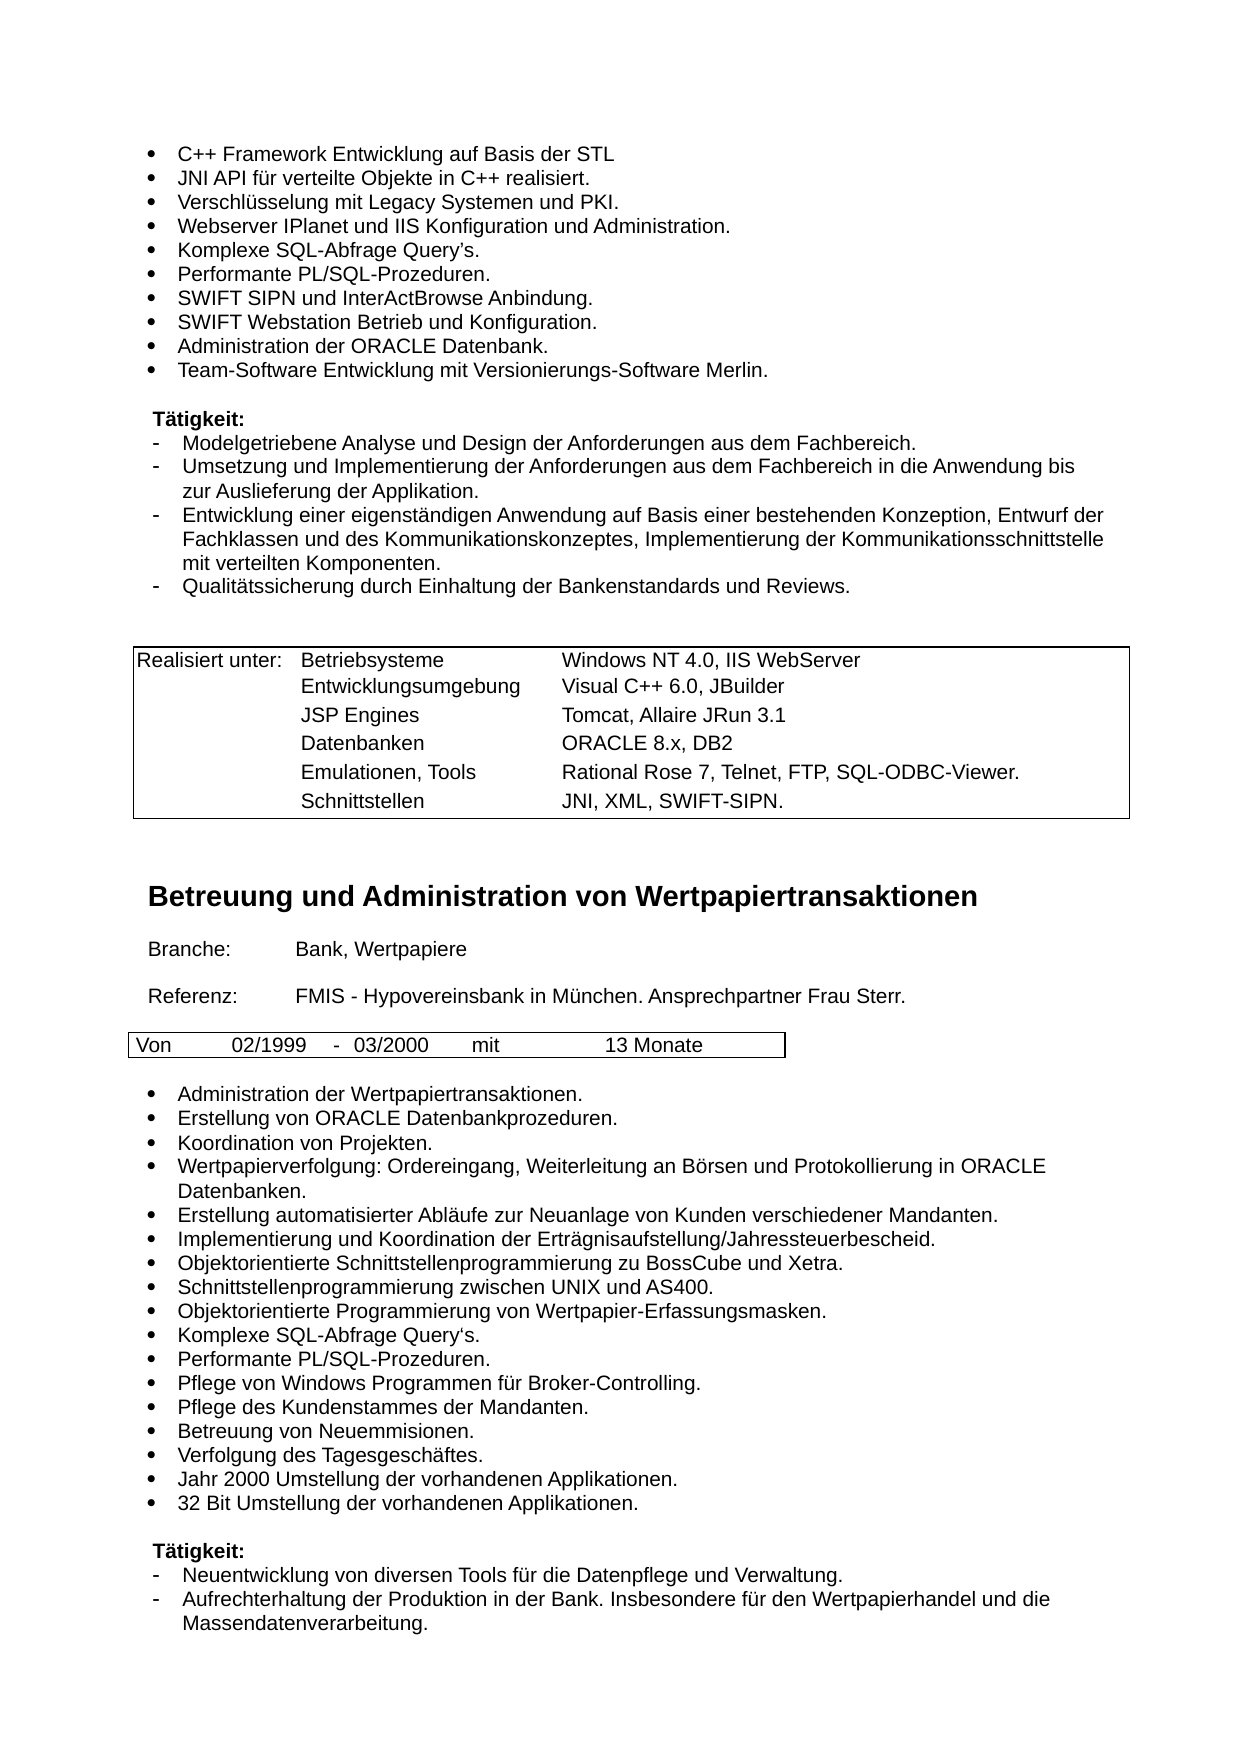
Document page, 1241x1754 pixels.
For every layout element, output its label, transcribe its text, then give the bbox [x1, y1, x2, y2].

list Administration der ORACLE Datenbank. [148, 334, 1110, 358]
table_cell Visual C++ 6.0, JBuilder [559, 674, 1129, 702]
table_cell [134, 674, 297, 702]
table_cell [134, 789, 297, 817]
table_cell Emulationen, Tools [298, 760, 558, 789]
table_header mit [464, 1033, 597, 1057]
table_header Von [129, 1033, 224, 1057]
list Qualitätssicherung durch Einhaltung der Bankenstandards und Reviews. [152, 574, 1110, 598]
list Aufrechterhaltung der Produktion in der Bank. Insbesondere für den Wertpapierhandel und die Massendatenverarbeitung. [152, 1587, 1110, 1635]
list Erstellung automatisierter Abläufe zur Neuanlage von Kunden verschiedener Mandanten. [148, 1202, 1110, 1226]
list Pflege des Kundenstammes der Mandanten. [148, 1395, 1110, 1419]
text Tätigkeit: [152, 406, 1110, 430]
list Verfolgung des Tagesgeschäftes. [148, 1443, 1110, 1467]
table_cell JSP Engines [298, 703, 558, 731]
subtitle Betreuung und Administration von Wertpapiertransaktionen [148, 879, 1110, 912]
text Referenz: FMIS - Hypovereinsbank in München. Ansprechpartner Frau Sterr. [148, 984, 1110, 1008]
table_cell [134, 760, 297, 789]
table_cell Datenbanken [298, 731, 558, 760]
table_cell [134, 703, 297, 731]
list Entwicklung einer eigenständigen Anwendung auf Basis einer bestehenden Konzeption, Entwurf der Fachklassen und des Kommunikationskonzeptes, Implementierung der Kommunikationsschnittstelle mit verteilten Komponenten. [152, 502, 1110, 574]
list JNI API für verteilte Objekte in C++ realisiert. [148, 166, 1110, 190]
table_cell [134, 731, 297, 760]
table_cell Schnittstellen [298, 789, 558, 817]
table_header - [326, 1033, 346, 1057]
list Webserver IPlanet und IIS Konfiguration und Administration. [148, 214, 1110, 238]
list Umsetzung und Implementierung der Anforderungen aus dem Fachbereich in die Anwendung bis zur Auslieferung der Applikation. [152, 454, 1110, 502]
table_cell Rational Rose 7, Telnet, FTP, SQL-ODBC-Viewer. [559, 760, 1129, 789]
list SWIFT SIPN und InterActBrowse Anbindung. [148, 286, 1110, 310]
list Betreuung von Neuemmisionen. [148, 1419, 1110, 1443]
table_header 02/1999 [224, 1033, 326, 1057]
list Wertpapierverfolgung: Ordereingang, Weiterleitung an Börsen und Protokollierung in ORACLE Datenbanken. [148, 1154, 1110, 1202]
list Performante PL/SQL-Prozeduren. [148, 262, 1110, 286]
list Modelgetriebene Analyse und Design der Anforderungen aus dem Fachbereich. [152, 430, 1110, 454]
list Schnittstellenprogrammierung zwischen UNIX und AS400. [148, 1274, 1110, 1299]
table_cell JNI, XML, SWIFT-SIPN. [559, 789, 1129, 817]
list SWIFT Webstation Betrieb und Konfiguration. [148, 310, 1110, 334]
list Verschlüsselung mit Legacy Systemen und PKI. [148, 190, 1110, 214]
list Komplexe SQL-Abfrage Query’s. [148, 238, 1110, 262]
list Erstellung von ORACLE Datenbankprozeduren. [148, 1106, 1110, 1130]
table_header Realisiert unter: [134, 648, 297, 674]
list Administration der Wertpapiertransaktionen. [148, 1082, 1110, 1106]
list Koordination von Projekten. [148, 1130, 1110, 1154]
table_cell Entwicklungsumgebung [298, 674, 558, 702]
text Branche: Bank, Wertpapiere [148, 936, 1110, 960]
list Team-Software Entwicklung mit Versionierungs-Software Merlin. [148, 358, 1110, 382]
table_header 13 Monate [597, 1033, 784, 1057]
list Objektorientierte Schnittstellenprogrammierung zu BossCube und Xetra. [148, 1251, 1110, 1274]
list 32 Bit Umstellung der vorhandenen Applikationen. [148, 1491, 1110, 1515]
table_cell Tomcat, Allaire JRun 3.1 [559, 703, 1129, 731]
list Performante PL/SQL-Prozeduren. [148, 1347, 1110, 1371]
list C++ Framework Entwicklung auf Basis der STL [148, 142, 1110, 166]
list Objektorientierte Programmierung von Wertpapier-Erfassungsmasken. [148, 1299, 1110, 1323]
table_header Betriebsysteme [298, 648, 558, 674]
list Implementierung und Koordination der Erträgnisaufstellung/Jahressteuerbescheid. [148, 1226, 1110, 1251]
table_cell ORACLE 8.x, DB2 [559, 731, 1129, 760]
list Neuentwicklung von diversen Tools für die Datenpflege und Verwaltung. [152, 1563, 1110, 1587]
text Tätigkeit: [152, 1539, 1110, 1563]
table_header 03/2000 [346, 1033, 464, 1057]
list Pflege von Windows Programmen für Broker-Controlling. [148, 1371, 1110, 1395]
list Komplexe SQL-Abfrage Query‘s. [148, 1323, 1110, 1347]
table_header Windows NT 4.0, IIS WebServer [559, 648, 1129, 674]
list Jahr 2000 Umstellung der vorhandenen Applikationen. [148, 1467, 1110, 1491]
